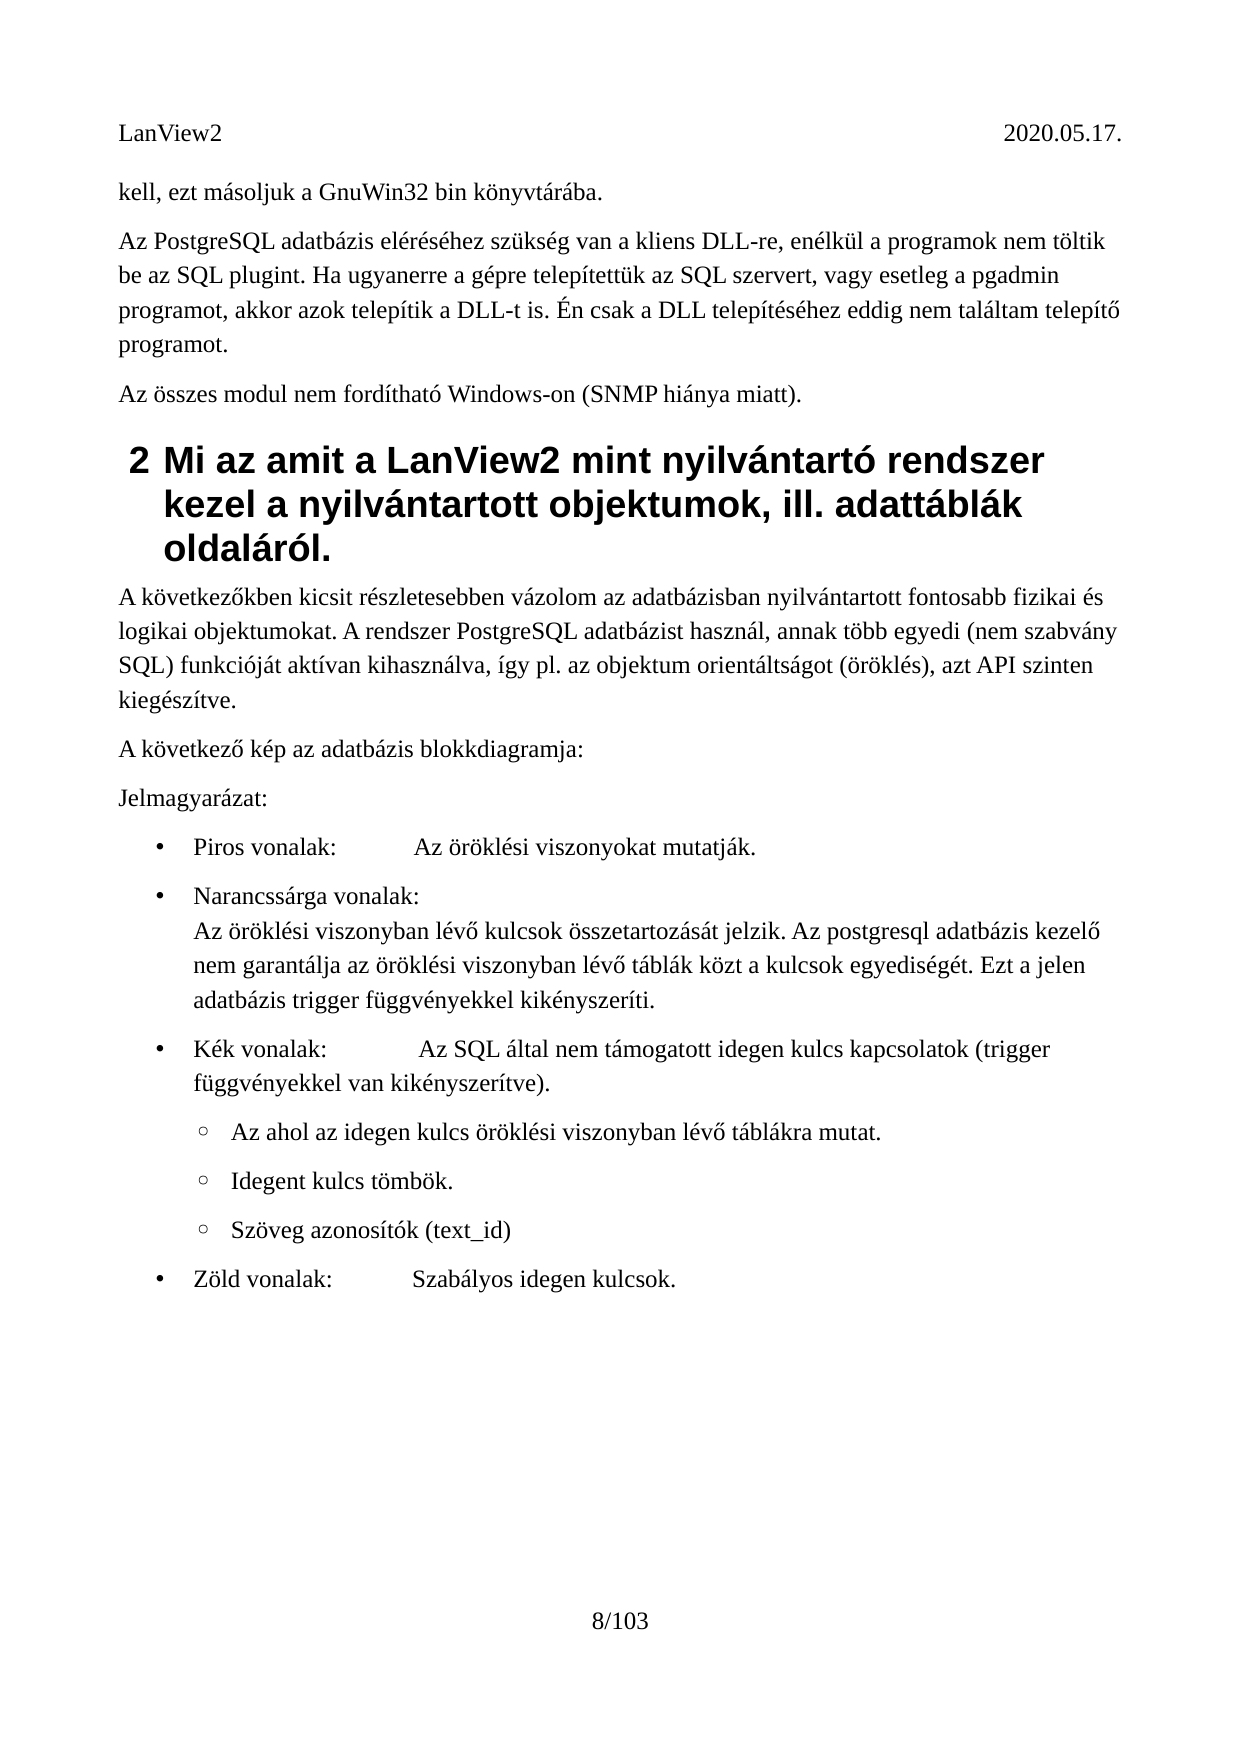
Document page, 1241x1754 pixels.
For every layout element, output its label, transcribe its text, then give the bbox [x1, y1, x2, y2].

list Szöveg azonosítók (text_id) [193, 1215, 1122, 1244]
list Narancssárga vonalak: Az öröklési viszonyban lévő kulcsok összetartozását jelzik. Az postgresql adatbázis kezelő nem garantálja az öröklési viszonyban lévő táblák közt a kulcsok egyediségét. Ezt a jelen adatbázis trigger függvényekkel kikényszeríti. [156, 881, 1122, 1013]
text Jelmagyarázat: [118, 783, 1122, 812]
subtitle Mi az amit a LanView2 mint nyilvántartó rendszer kezel a nyilvántartott objektumok, ill. adattáblák oldaláról. [118, 438, 1122, 569]
text kell, ezt másoljuk a GnuWin32 bin könyvtárába. [118, 177, 1122, 206]
text A következő kép az adatbázis blokkdiagramja: [118, 734, 1122, 763]
list Kék vonalak: Az SQL által nem támogatott idegen kulcs kapcsolatok (trigger függvényekkel van kikényszerítve). [156, 1034, 1122, 1097]
text A következőkben kicsit részletesebben vázolom az adatbázisban nyilvántartott fontosabb fizikai és logikai objektumokat. A rendszer PostgreSQL adatbázist használ, annak több egyedi (nem szabvány SQL) funkcióját aktívan kihasználva, így pl. az objektum orientáltságot (öröklés), azt API szinten kiegészítve. [118, 582, 1122, 714]
text Az PostgreSQL adatbázis eléréséhez szükség van a kliens DLL-re, enélkül a programok nem töltik be az SQL plugint. Ha ugyanerre a gépre telepítettük az SQL szervert, vagy esetleg a pgadmin programot, akkor azok telepítik a DLL-t is. Én csak a DLL telepítéséhez eddig nem találtam telepítő programot. [118, 226, 1122, 358]
list Piros vonalak: Az öröklési viszonyokat mutatják. [156, 832, 1122, 861]
list Idegent kulcs tömbök. [193, 1166, 1122, 1195]
list Zöld vonalak: Szabályos idegen kulcsok. [156, 1264, 1122, 1293]
text Az összes modul nem fordítható Windows-on (SNMP hiánya miatt). [118, 379, 1122, 407]
list Az ahol az idegen kulcs öröklési viszonyban lévő táblákra mutat. [193, 1117, 1122, 1146]
